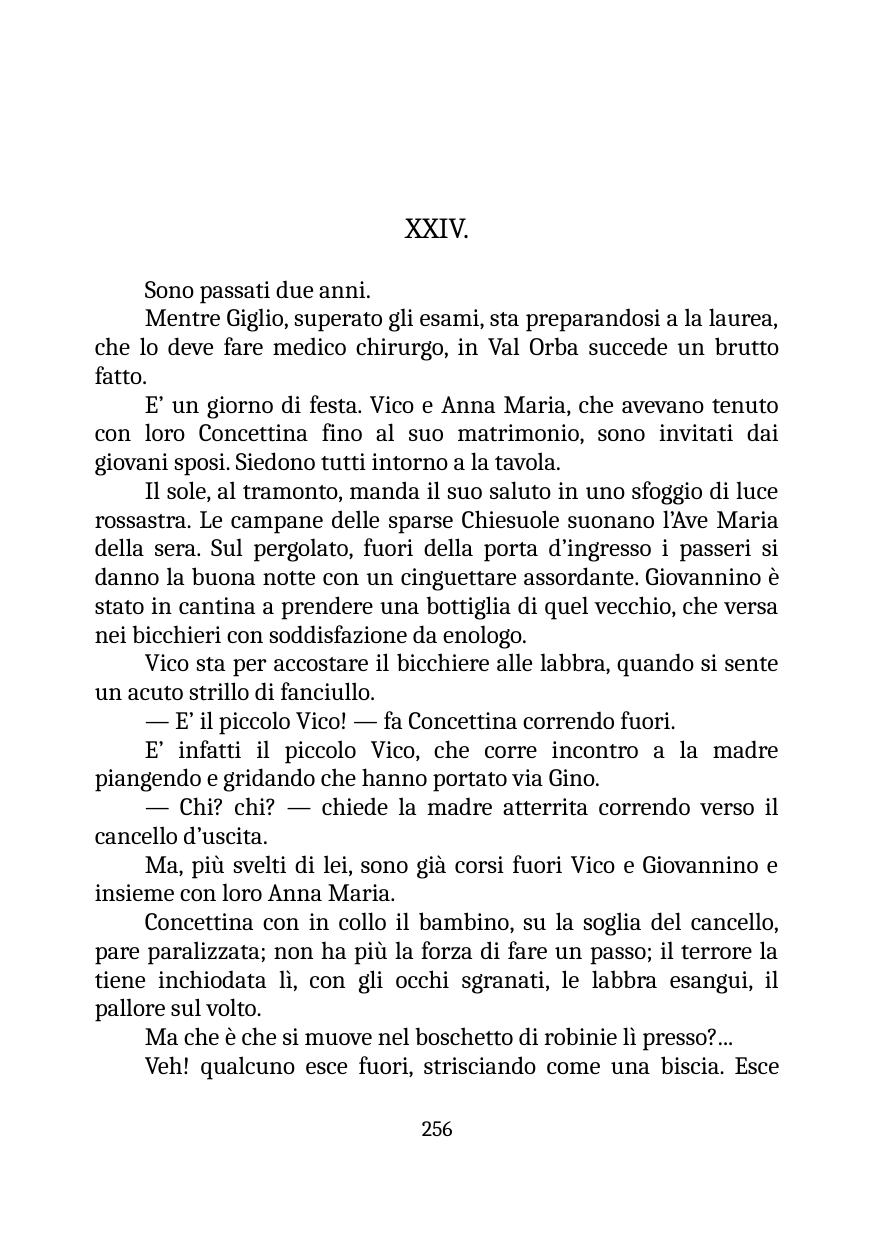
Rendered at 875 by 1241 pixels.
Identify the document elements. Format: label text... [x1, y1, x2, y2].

text Mentre Giglio, superato gli esami, sta preparandosi a la laurea, che lo deve fare medico chirurgo, in Val Orba succede un brutto fatto. [94, 304, 779, 391]
text Sono passati due anni. [94, 276, 779, 304]
text — Chi? chi? — chiede la madre atterrita correndo verso il cancello d’uscita. [94, 793, 779, 851]
text Concettina con in collo il bambino, su la soglia del cancello, pare paralizzata; non ha più la forza di fare un passo; il terrore la tiene inchiodata lì, con gli occhi sgranati, le labbra esangui, il pallore sul volto. [94, 908, 779, 1023]
text Vico sta per accostare il bicchiere alle labbra, quando si sente un acuto strillo di fanciullo. [94, 649, 779, 707]
text Ma, più svelti di lei, sono già corsi fuori Vico e Giovannino e insieme con loro Anna Maria. [94, 851, 779, 908]
text E’ infatti il piccolo Vico, che corre incontro a la madre piangendo e gridando che hanno portato via Gino. [94, 736, 779, 793]
text Il sole, al tramonto, manda il suo saluto in uno sfoggio di luce rossastra. Le campane delle sparse Chiesuole suonano l’Ave Maria della sera. Sul pergolato, fuori della porta d’ingresso i passeri si danno la buona notte con un cinguettare assordante. Giovannino è stato in cantina a prendere una bottiglia di quel vecchio, che versa nei bicchieri con soddisfazione da enologo. [94, 477, 779, 649]
text E’ un giorno di festa. Vico e Anna Maria, che avevano tenuto con loro Concettina fino al suo matrimonio, sono invitati dai giovani sposi. Siedono tutti intorno a la tavola. [94, 391, 779, 477]
text — E’ il piccolo Vico! — fa Concettina correndo fuori. [94, 707, 779, 736]
text Veh! qualcuno esce fuori, strisciando come una biscia. Esce [94, 1052, 779, 1081]
text Ma che è che si muove nel boschetto di robinie lì presso?... [94, 1023, 779, 1052]
subtitle XXIV. [94, 213, 779, 246]
